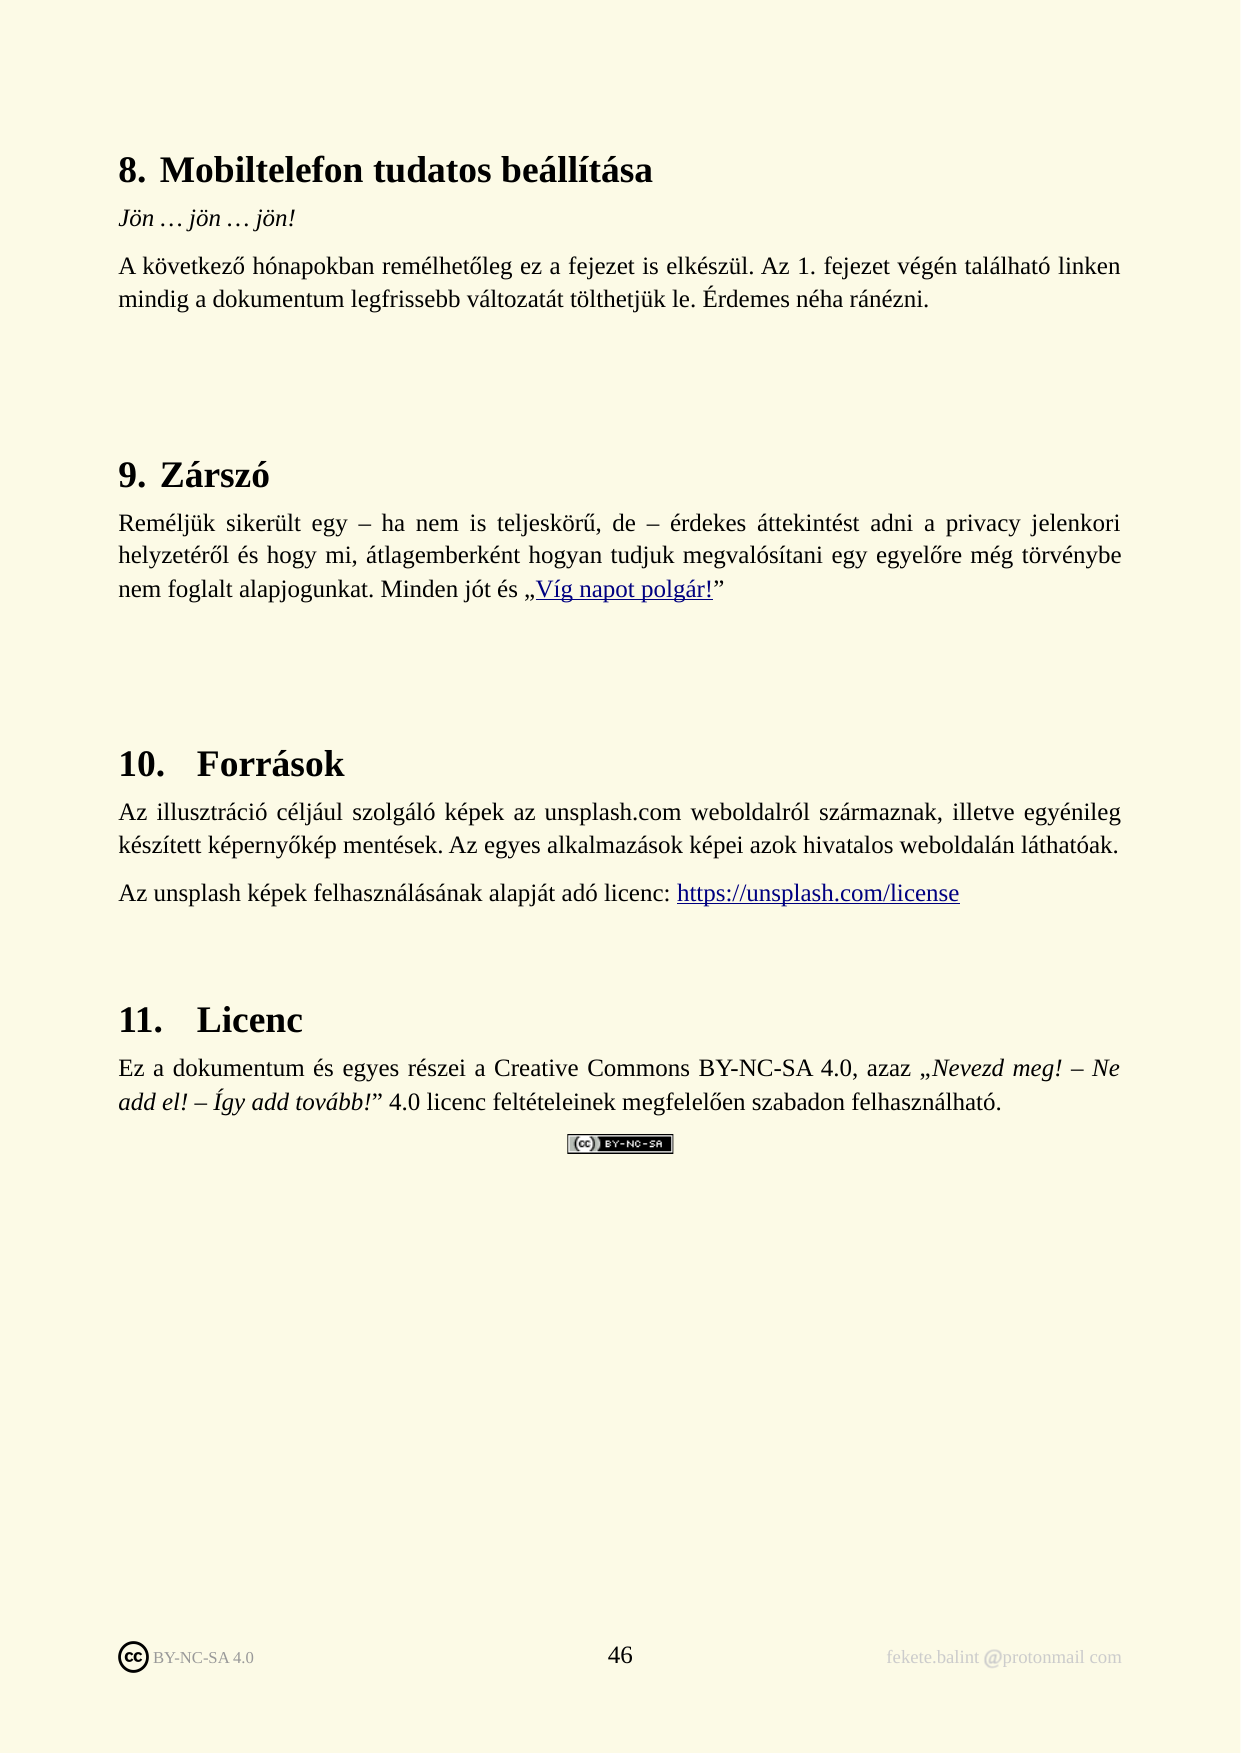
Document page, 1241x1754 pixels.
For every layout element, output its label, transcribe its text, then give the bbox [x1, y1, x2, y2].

text Reméljük sikerült egy – ha nem is teljeskörű, de – érdekes áttekintést adni a privacy jelenkori helyzetéről és hogy mi, átlagemberként hogyan tudjuk megvalósítani egy egyelőre még törvénybe nem foglalt alapjogunkat. Minden jót és „Víg napot polgár!” [118, 508, 1122, 602]
picture [118, 1641, 149, 1673]
subtitle Licenc [118, 998, 1122, 1041]
text Ez a dokumentum és egyes részei a Creative Commons BY-NC-SA 4.0, azaz „Nevezd meg! – Ne add el! – Így add tovább!” 4.0 licenc feltételeinek megfelelően szabadon felhasználható. [118, 1053, 1122, 1115]
picture [567, 1134, 674, 1154]
subtitle Zárszó [118, 452, 1122, 495]
text Jön … jön … jön! [118, 203, 1122, 232]
subtitle Mobiltelefon tudatos beállítása [118, 148, 1122, 191]
picture [982, 1648, 1003, 1669]
text Az illusztráció céljául szolgáló képek az unsplash.com weboldalról származnak, illetve egyénileg készített képernyőkép mentések. Az egyes alkalmazások képei azok hivatalos weboldalán láthatóak. [118, 797, 1122, 859]
subtitle Források [118, 741, 1122, 784]
text A következő hónapokban remélhetőleg ez a fejezet is elkészül. Az 1. fejezet végén található linken mindig a dokumentum legfrissebb változatát tölthetjük le. Érdemes néha ránézni. [118, 251, 1122, 313]
text Az unsplash képek felhasználásának alapját adó licenc: https://unsplash.com/license [118, 878, 1122, 906]
